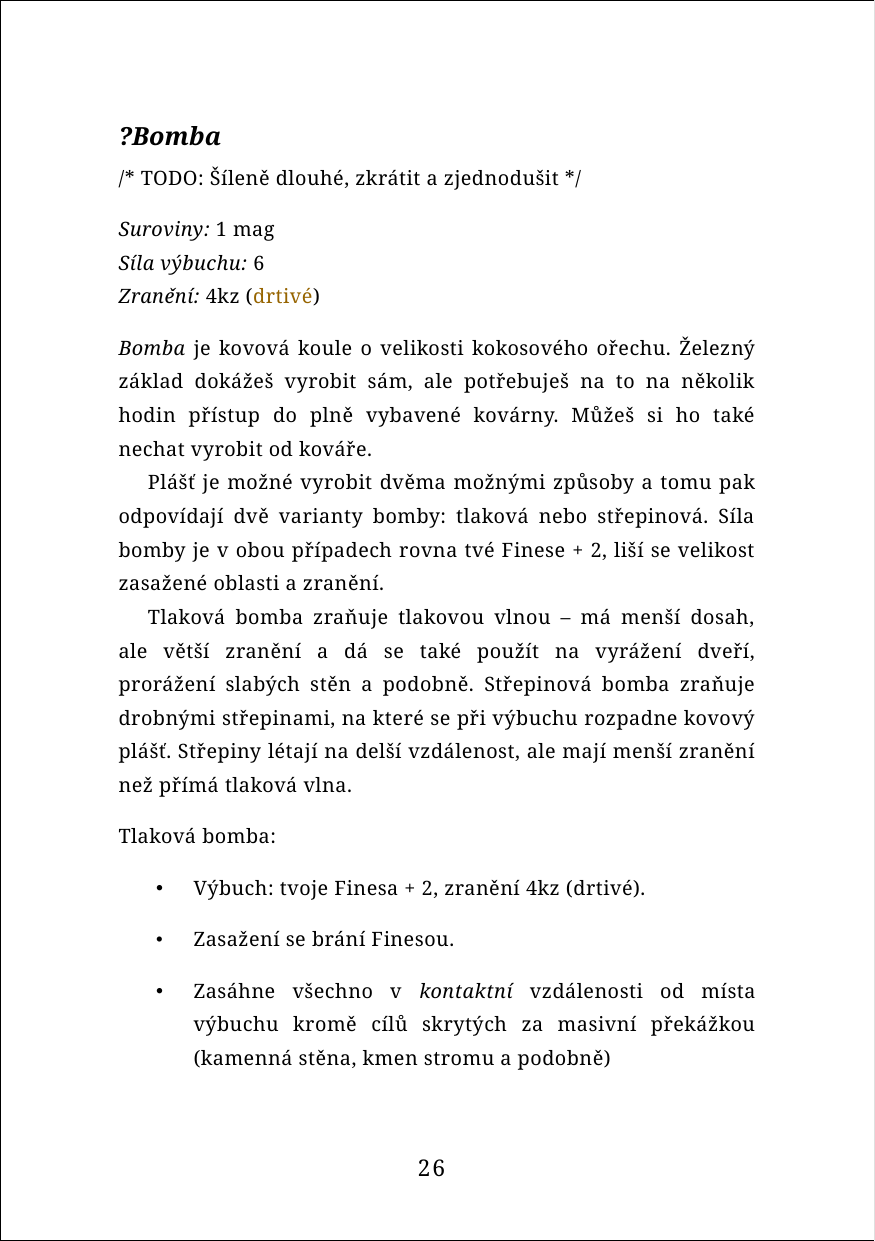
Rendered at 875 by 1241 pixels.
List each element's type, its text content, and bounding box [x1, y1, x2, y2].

list Výbuch: tvoje Finesa + 2, zranění 4kz (drtivé). [156, 874, 756, 901]
text /* TODO: Šíleně dlouhé, zkrátit a zjednodušit */ [118, 164, 756, 191]
text Bomba je kovová koule o velikosti kokosového ořechu. Železný základ dokážeš vyrobit sám, ale potřebuješ na to na několik hodin přístup do plně vybavené kovárny. Můžeš si ho také nechat vyrobit od kováře. Plášť je možné vyrobit dvěma možnými způsoby a tomu pak odpovídají dvě varianty bomby: tlaková nebo střepinová. Síla bomby je v obou případech rovna tvé Finese + 2, liší se velikost zasažené oblasti a zranění. Tlaková bomba zraňuje tlakovou vlnou – má menší dosah, ale větší zranění a dá se také použít na vyrážení dveří, prorážení slabých stěn a podobně. Střepinová bomba zraňuje drobnými střepinami, na které se při výbuchu rozpadne kovový plášť. Střepiny létají na delší vzdálenost, ale mají menší zranění než přímá tlaková vlna. [118, 334, 756, 798]
list Zasažení se brání Finesou. [156, 926, 756, 952]
list Zasáhne všechno v kontaktní vzdálenosti od místa výbuchu kromě cílů skrytých za masivní překážkou (kamenná stěna, kmen stromu a podobně) [156, 977, 756, 1071]
text Tlaková bomba: [118, 823, 756, 850]
text Suroviny: 1 mag Síla výbuchu: 6 Zranění: 4kz (drtivé) [118, 215, 756, 310]
subtitle ?Bomba [118, 118, 756, 152]
